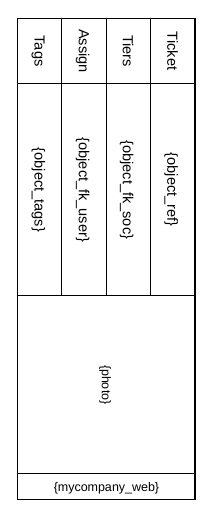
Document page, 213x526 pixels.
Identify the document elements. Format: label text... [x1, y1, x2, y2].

table_cell {object_fk_soc} [107, 84, 150, 295]
table_header Assign [62, 19, 106, 83]
table_cell {object_tags} [18, 84, 61, 295]
table_header Tags [18, 19, 61, 83]
table_header Tiers [107, 19, 150, 83]
table_cell {photo} [18, 296, 194, 472]
table_cell {object_fk_user} [62, 84, 106, 295]
table_cell {mycompany_web} [18, 474, 194, 499]
table_cell {object_ref} [151, 84, 194, 295]
table_header Ticket [151, 19, 194, 83]
